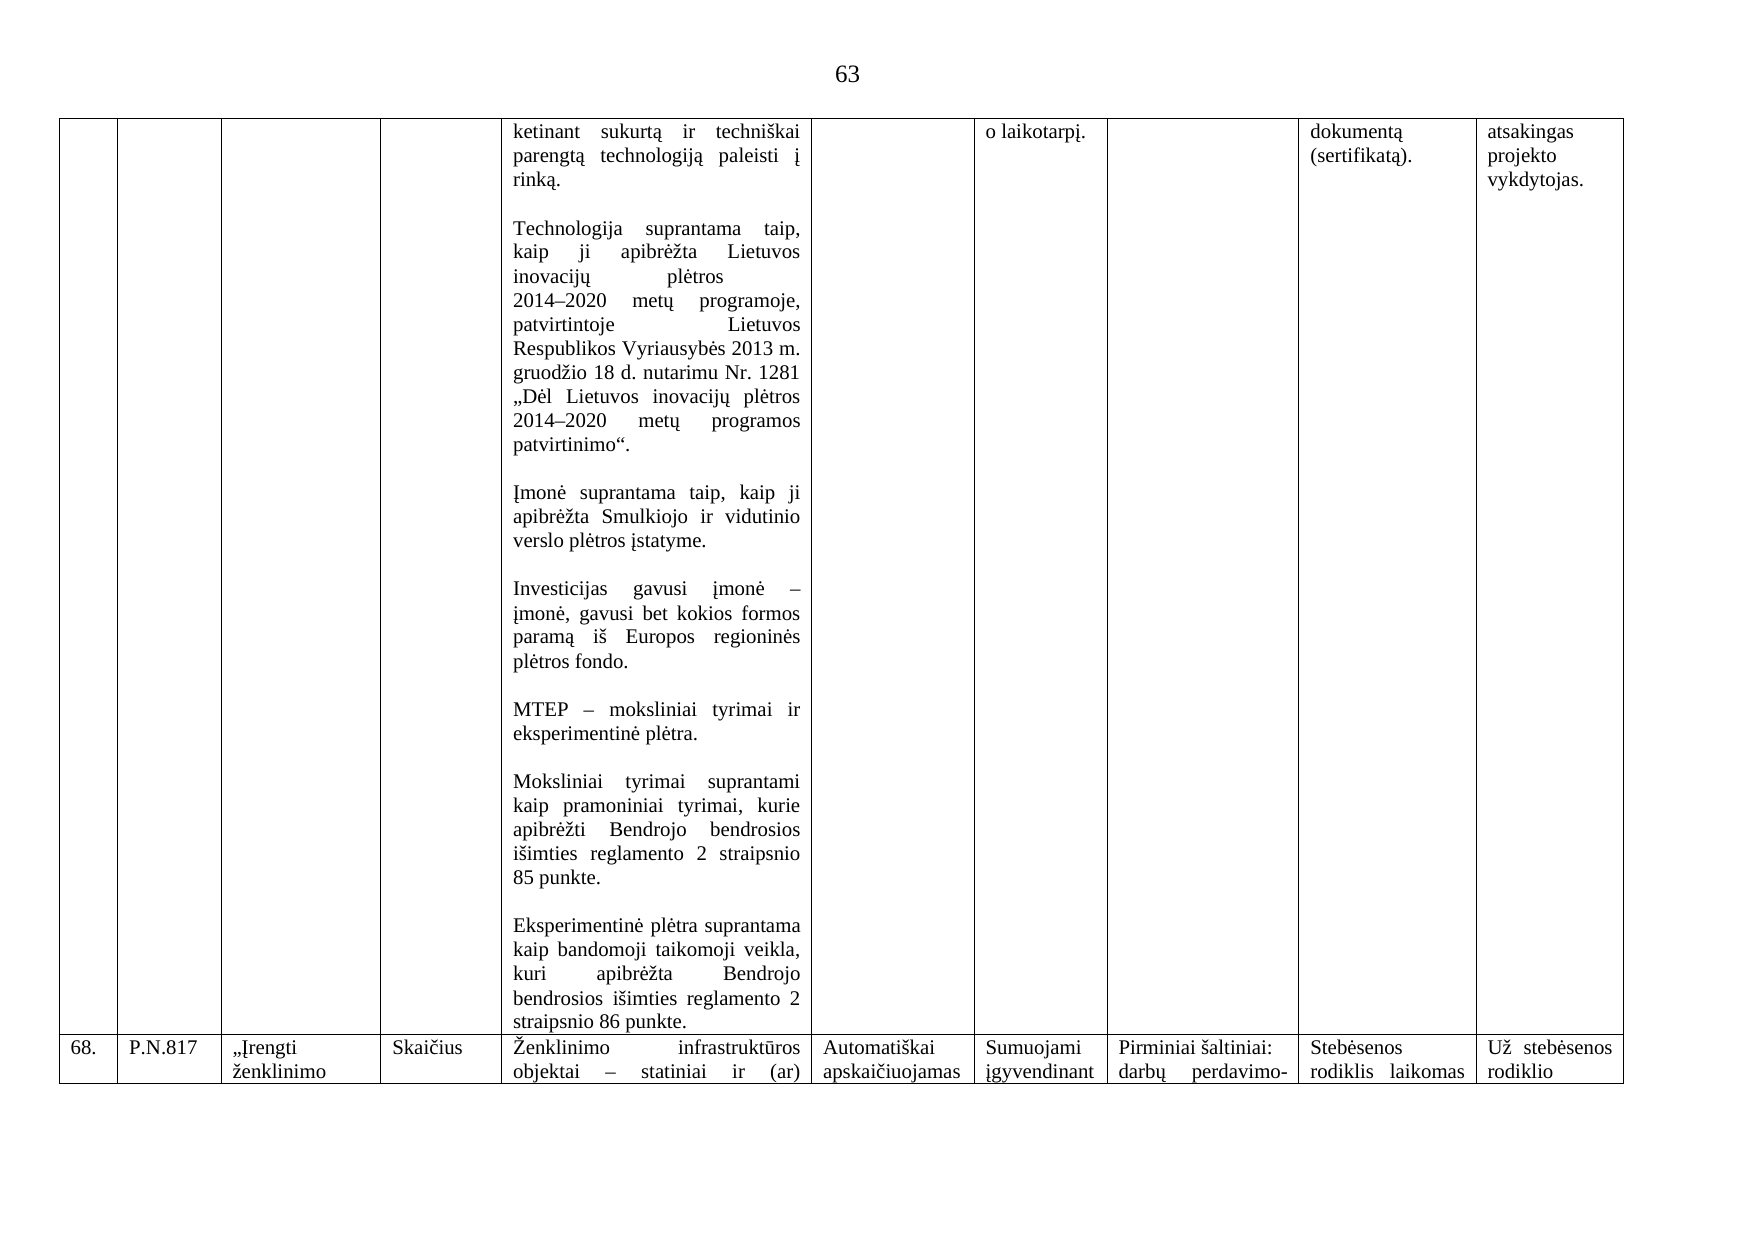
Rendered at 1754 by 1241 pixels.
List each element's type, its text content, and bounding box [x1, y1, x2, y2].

table_cell [60, 119, 117, 1033]
table_cell 68. [60, 1035, 117, 1083]
table_cell atsakingas projekto vykdytojas. [1477, 119, 1623, 1033]
table_cell dokumentą (sertifikatą). [1299, 119, 1476, 1033]
table_cell Ženklinimo infrastruktūros objektai – statiniai ir (ar) [502, 1035, 811, 1083]
table_cell Už stebėsenos rodiklio [1477, 1035, 1623, 1083]
table_cell [118, 119, 221, 1033]
table_cell ketinant sukurtą ir techniškai parengtą technologiją paleisti į rinką. Technologija suprantama taip, kaip ji apibrėžta Lietuvos inovacijų plėtros 2014–2020 metų programoje, patvirtintoje Lietuvos Respublikos Vyriausybės 2013 m. gruodžio 18 d. nutarimu Nr. 1281 „Dėl Lietuvos inovacijų plėtros 2014–2020 metų programos patvirtinimo“. Įmonė suprantama taip, kaip ji apibrėžta Smulkiojo ir vidutinio verslo plėtros įstatyme. Investicijas gavusi įmonė – įmonė, gavusi bet kokios formos paramą iš Europos regioninės plėtros fondo. MTEP – moksliniai tyrimai ir eksperimentinė plėtra. Moksliniai tyrimai suprantami kaip pramoniniai tyrimai, kurie apibrėžti Bendrojo bendrosios išimties reglamento 2 straipsnio 85 punkte. Eksperimentinė plėtra suprantama kaip bandomoji taikomoji veikla, kuri apibrėžta Bendrojo bendrosios išimties reglamento 2 straipsnio 86 punkte. [502, 119, 811, 1033]
table_cell Sumuojami įgyvendinant [975, 1035, 1107, 1083]
table_cell Pirminiai šaltiniai: darbų perdavimo- [1108, 1035, 1298, 1083]
table_cell Automatiškai apskaičiuojamas [812, 1035, 974, 1083]
table_cell P.N.817 [118, 1035, 221, 1083]
table_cell [381, 119, 501, 1033]
table_cell „Įrengti ženklinimo [222, 1035, 380, 1083]
table_cell [1108, 119, 1298, 1033]
table_cell Stebėsenos rodiklis laikomas [1299, 1035, 1476, 1083]
table_cell [222, 119, 380, 1033]
table_cell Skaičius [381, 1035, 501, 1083]
table_cell [812, 119, 974, 1033]
table_cell o laikotarpį. [975, 119, 1107, 1033]
